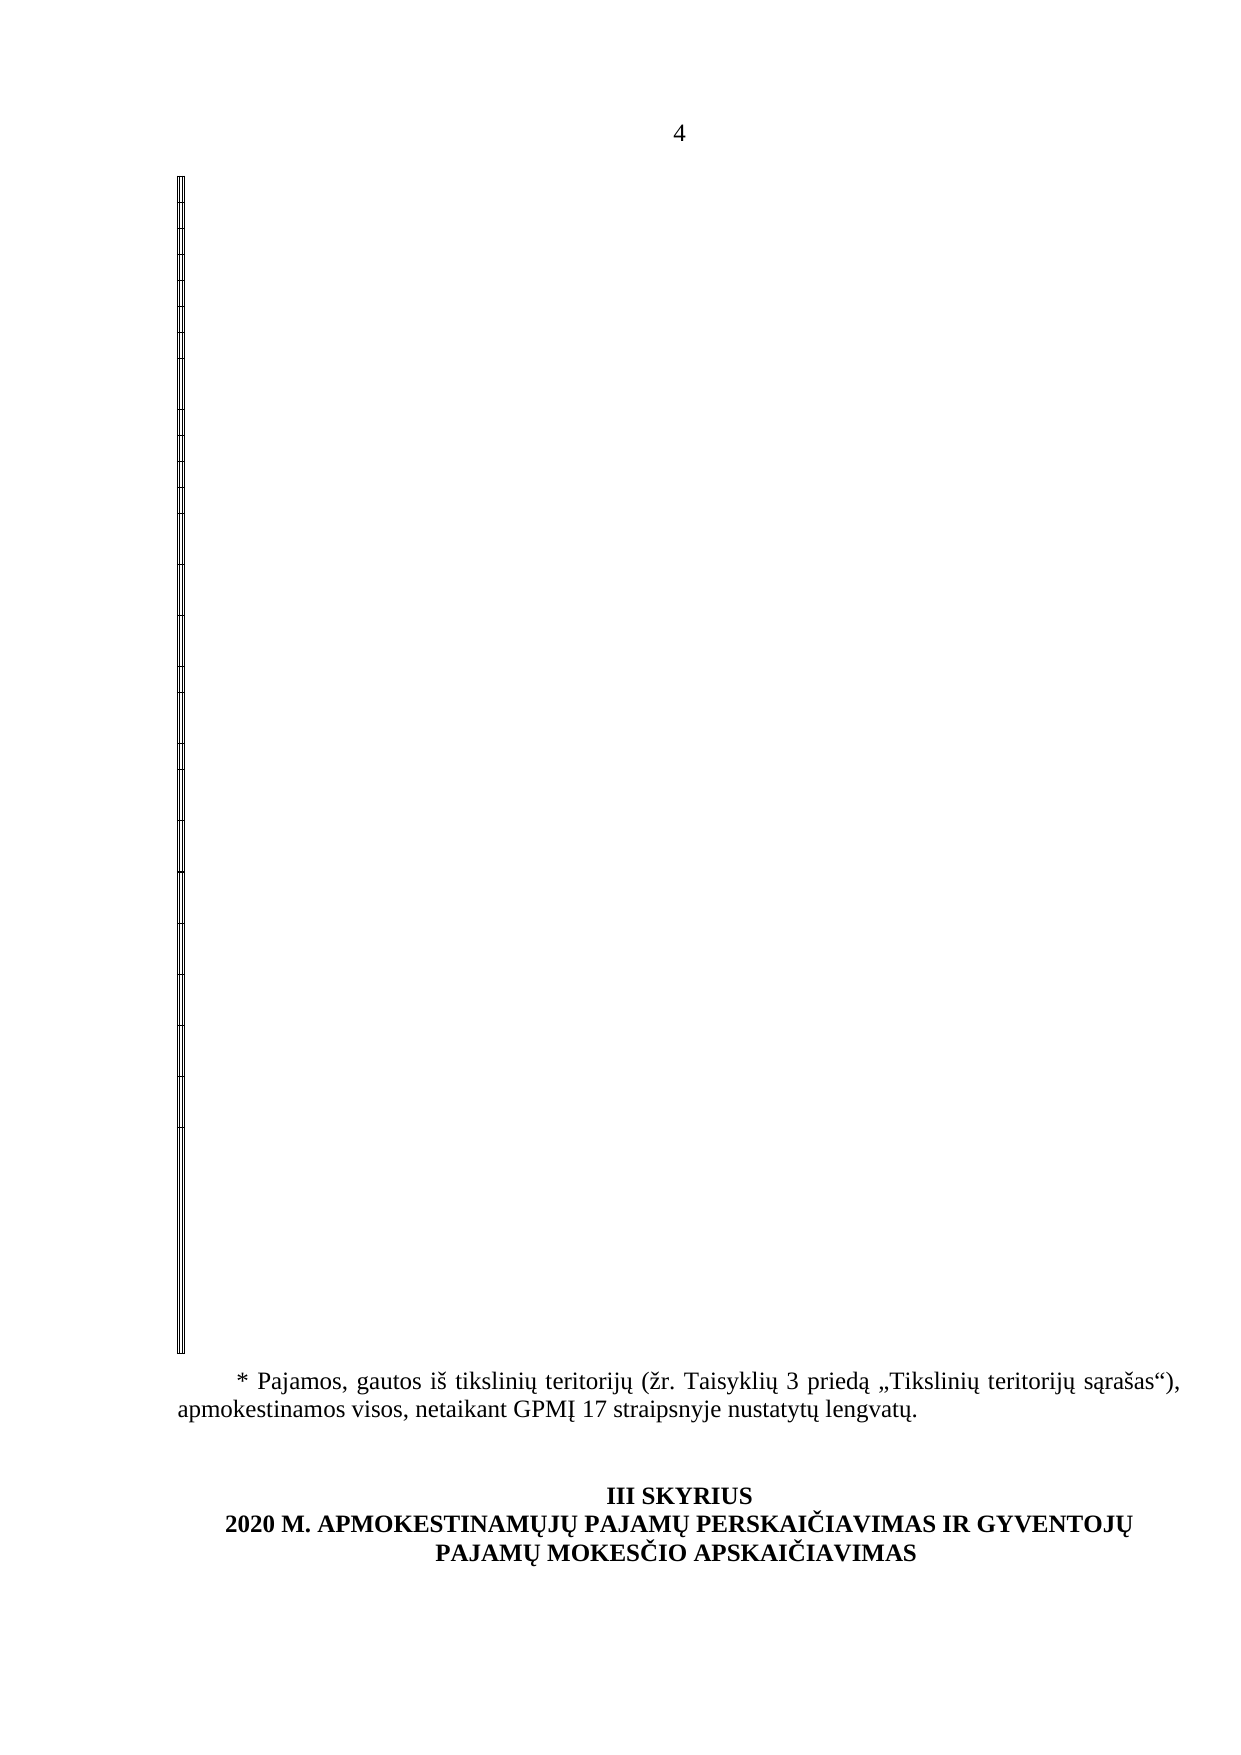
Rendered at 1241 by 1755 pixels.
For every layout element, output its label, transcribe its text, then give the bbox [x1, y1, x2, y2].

text 2020 M. APMOKESTINAMŲJŲ PAJAMŲ PERSKAIČIAVIMAS IR GYVENTOJŲ PAJAMŲ MOKESČIO APSKAIČIAVIMAS [177, 1509, 1181, 1567]
text * Pajamos, gautos iš tikslinių teritorijų (žr. Taisyklių 3 priedą „Tikslinių teritorijų sąrašas“), apmokestinamos visos, netaikant GPMĮ 17 straipsnyje nustatytų lengvatų. [177, 1366, 1181, 1423]
text III SKYRIUS [177, 1481, 1181, 1509]
